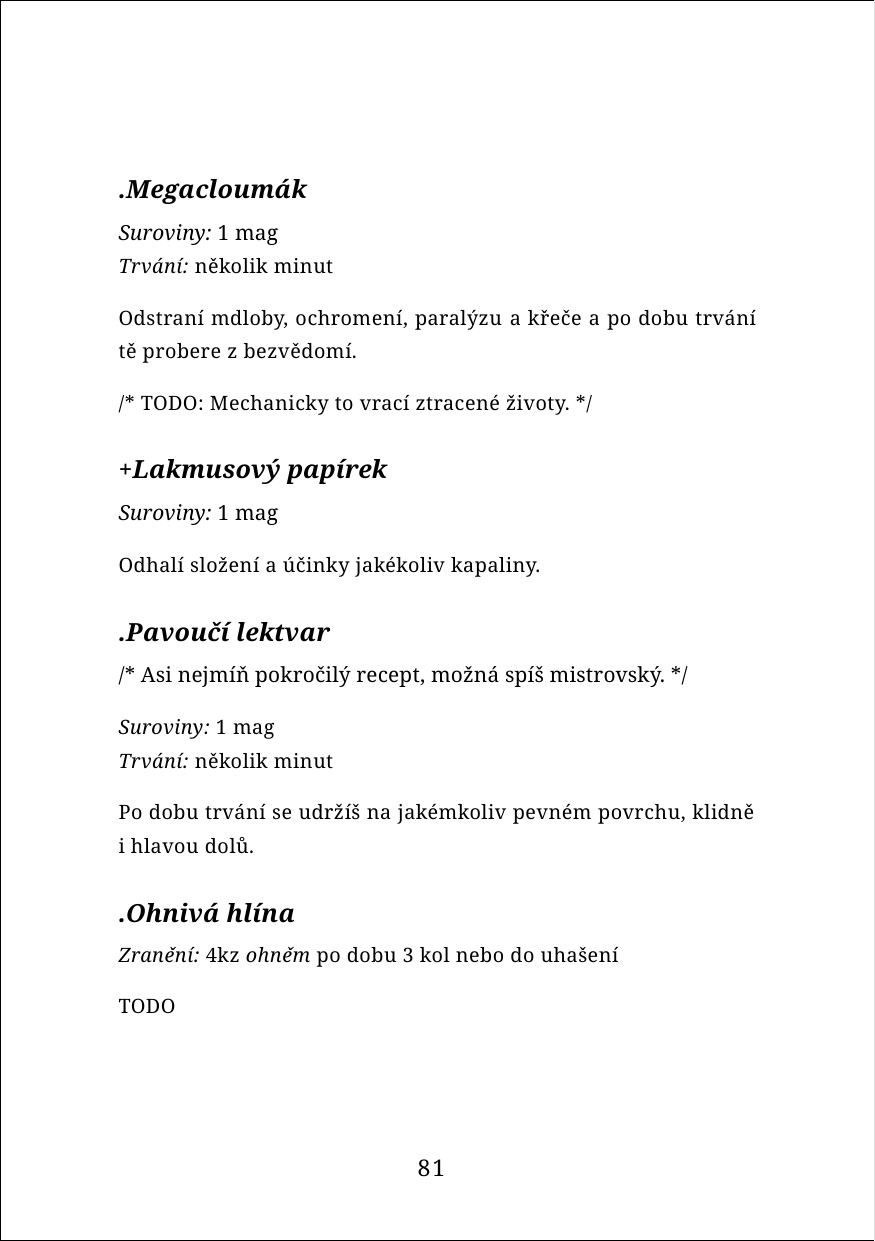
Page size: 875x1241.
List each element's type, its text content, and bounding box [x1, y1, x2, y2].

subtitle .Pavoučí lektvar [118, 614, 756, 648]
text Suroviny: 1 mag Trvání: několik minut [118, 218, 756, 280]
text Zranění: 4kz ohněm po dobu 3 kol nebo do uhašení [118, 941, 756, 968]
subtitle .Megacloumák [118, 172, 756, 206]
text /* Asi nejmíň pokročilý recept, možná spíš mistrovský. */ [118, 660, 756, 689]
subtitle .Ohnivá hlína [118, 895, 756, 929]
text TODO [118, 992, 756, 1019]
text Odstraní mdloby, ochromení, paralýzu a křeče a po dobu trvání tě probere z bezvědomí. [118, 304, 756, 365]
text Odhalí složení a účinky jakékoliv kapaliny. [118, 551, 756, 578]
subtitle +Lakmusový papírek [118, 452, 756, 486]
text /* TODO: Mechanicky to vrací ztracené životy. */ [118, 389, 756, 416]
text Suroviny: 1 mag [118, 498, 756, 526]
text Suroviny: 1 mag Trvání: několik minut [118, 713, 756, 774]
text Po dobu trvání se udržíš na jakémkoliv pevném povrchu, klidně i hlavou dolů. [118, 798, 756, 859]
